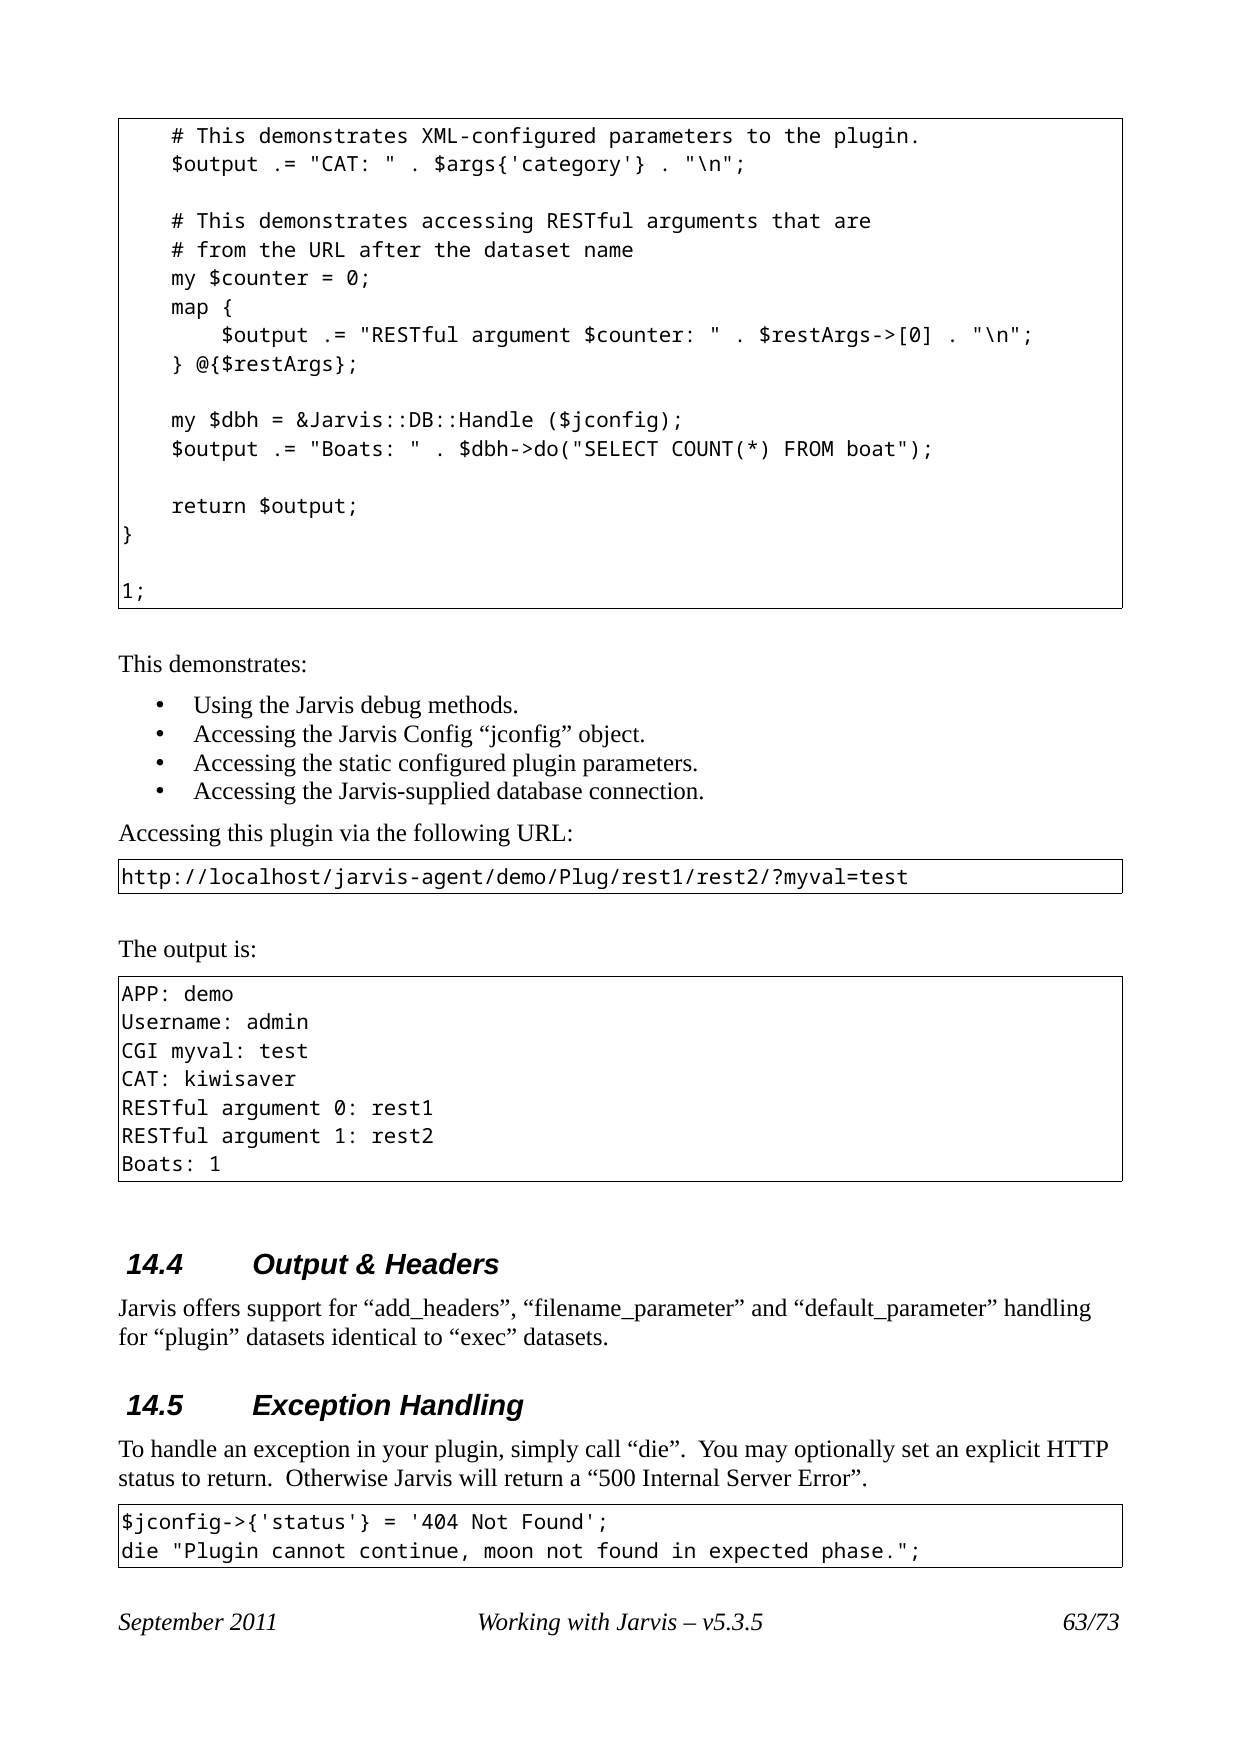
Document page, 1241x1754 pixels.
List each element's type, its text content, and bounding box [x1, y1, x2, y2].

text my $counter = 0; [119, 260, 1122, 289]
list Accessing the static configured plugin parameters. [156, 748, 1122, 776]
text To handle an exception in your plugin, simply call “die”. You may optionally set an explicit HTTP status to return. Otherwise Jarvis will return a “500 Internal Server Error”. [118, 1434, 1122, 1492]
text Username: admin [119, 1004, 1122, 1033]
text map { [119, 289, 1122, 317]
text } @{$restArgs}; [119, 346, 1122, 377]
text http://localhost/jarvis-agent/demo/Plug/rest1/rest2/?myval=test [119, 860, 1122, 893]
text This demonstrates: [118, 649, 1122, 678]
text $output .= "RESTful argument $counter: " . $restArgs->[0] . "\n"; [119, 317, 1122, 346]
text CGI myval: test [119, 1033, 1122, 1061]
text Boats: 1 [119, 1146, 1122, 1181]
text $output .= "CAT: " . $args{'category'} . "\n"; [119, 147, 1122, 178]
text } [119, 516, 1122, 548]
text RESTful argument 1: rest2 [119, 1118, 1122, 1146]
list Accessing the Jarvis Config “jconfig” object. [156, 719, 1122, 748]
text # This demonstrates XML-configured parameters to the plugin. [119, 119, 1122, 147]
subtitle Output & Headers [118, 1247, 1122, 1281]
text $jconfig->{'status'} = '404 Not Found'; [119, 1505, 1122, 1533]
list Accessing the Jarvis-supplied database connection. [156, 776, 1122, 805]
text Jarvis offers support for “add_headers”, “filename_parameter” and “default_parameter” handling for “plugin” datasets identical to “exec” datasets. [118, 1293, 1122, 1351]
text # This demonstrates accessing RESTful arguments that are [119, 203, 1122, 232]
text # from the URL after the dataset name [119, 232, 1122, 260]
text return $output; [119, 488, 1122, 516]
subtitle Exception Handling [118, 1388, 1122, 1422]
text CAT: kiwisaver [119, 1061, 1122, 1089]
text APP: demo [119, 977, 1122, 1004]
text my $dbh = &Jarvis::DB::Handle ($jconfig); [119, 402, 1122, 431]
text The output is: [118, 934, 1122, 963]
text 1; [119, 573, 1122, 608]
text die "Plugin cannot continue, moon not found in expected phase."; [119, 1533, 1122, 1567]
list Using the Jarvis debug methods. [156, 690, 1122, 719]
text Accessing this plugin via the following URL: [118, 818, 1122, 846]
text RESTful argument 0: rest1 [119, 1089, 1122, 1118]
text $output .= "Boats: " . $dbh->do("SELECT COUNT(*) FROM boat"); [119, 431, 1122, 462]
